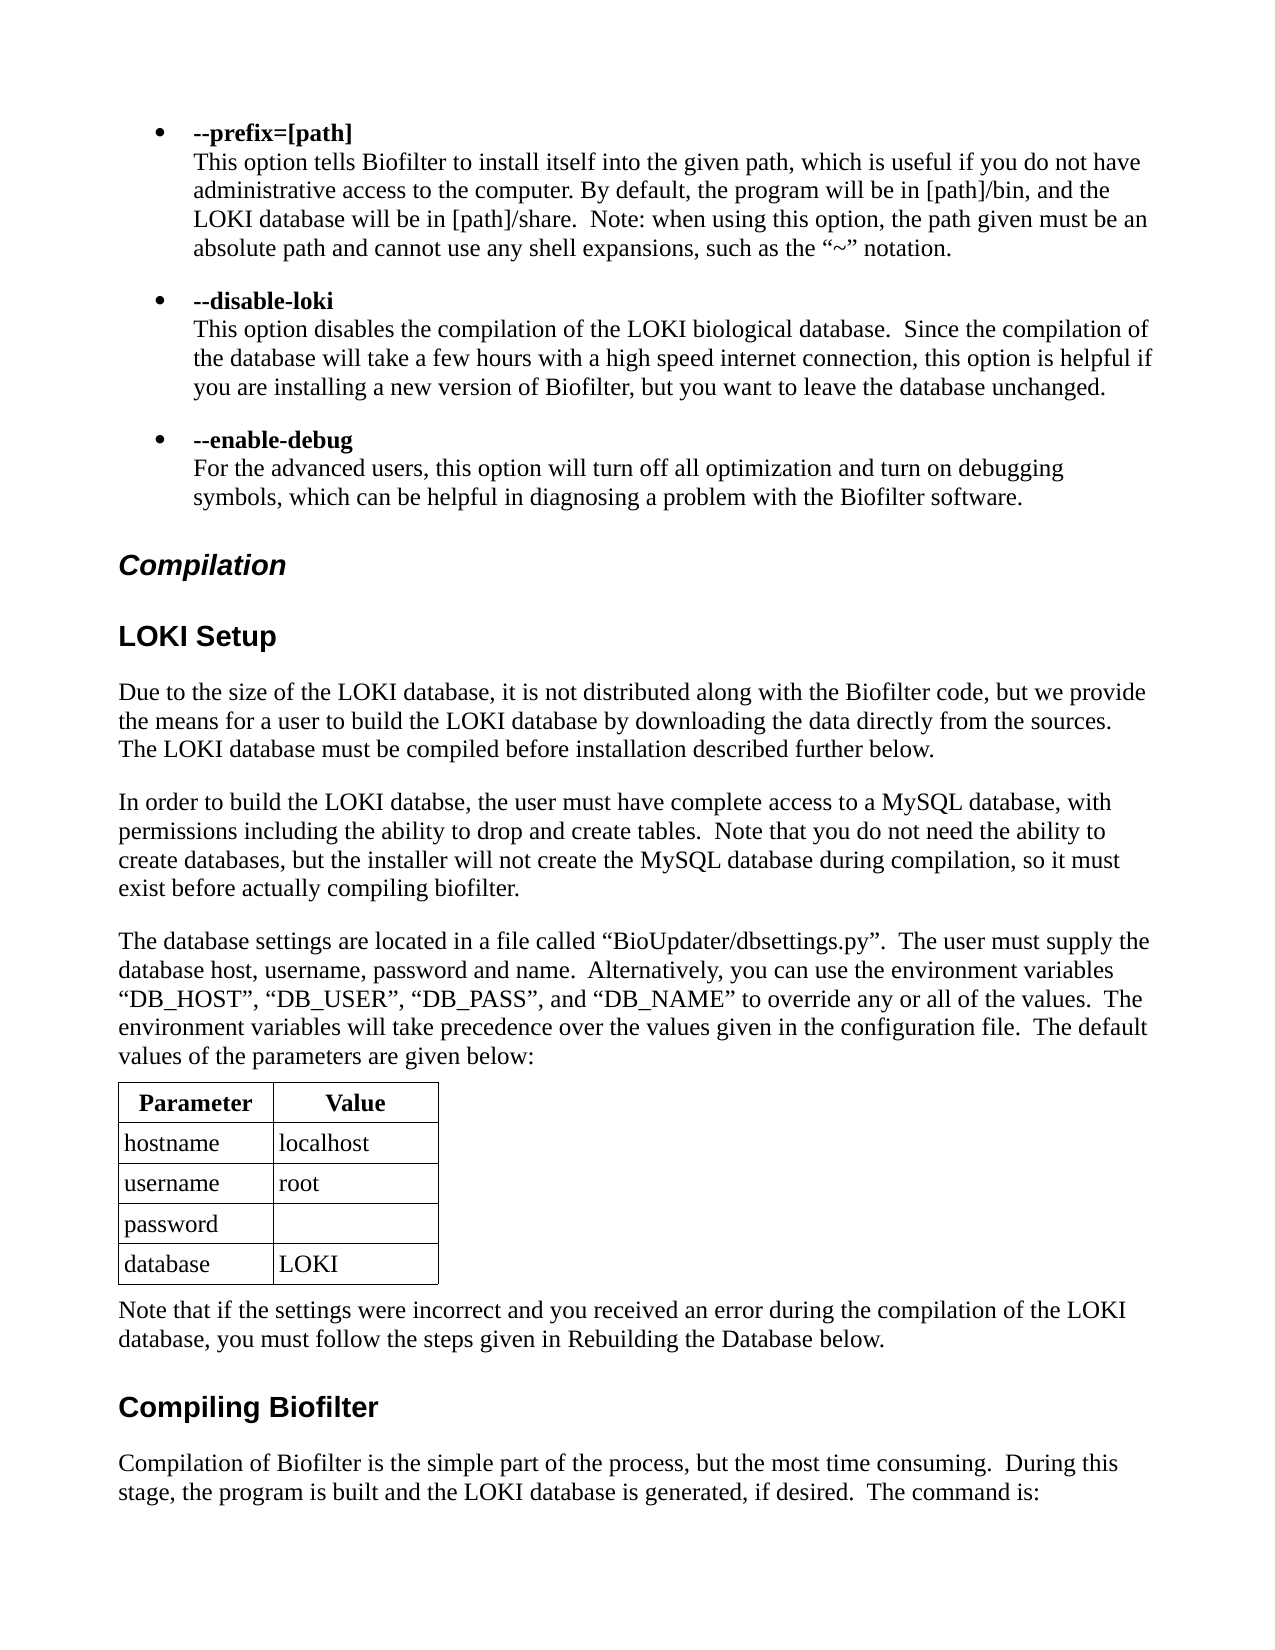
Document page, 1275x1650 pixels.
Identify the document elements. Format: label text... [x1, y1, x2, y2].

list --prefix=[path] This option tells Biofilter to install itself into the given path, which is useful if you do not have administrative access to the computer. By default, the program will be in [path]/bin, and the LOKI database will be in [path]/share. Note: when using this option, the path given must be an absolute path and cannot use any shell expansions, such as the “~” notation. [156, 118, 1157, 262]
table_cell password [119, 1204, 273, 1243]
text Due to the size of the LOKI database, it is not distributed along with the Biofilter code, but we provide the means for a user to build the LOKI database by downloading the data directly from the sources. The LOKI database must be compiled before installation described further below. [118, 677, 1157, 763]
text Compilation of Biofilter is the simple part of the process, but the most time consuming. During this stage, the program is built and the LOKI database is generated, if desired. The command is: [118, 1448, 1157, 1506]
table_header Value [274, 1083, 438, 1122]
table_cell localhost [274, 1123, 438, 1163]
text Note that if the settings were incorrect and you received an error during the compilation of the LOKI database, you must follow the steps given in Rebuilding the Database below. [118, 1296, 1157, 1353]
subtitle LOKI Setup [118, 619, 1157, 653]
list --disable-loki This option disables the compilation of the LOKI biological database. Since the compilation of the database will take a few hours with a high speed internet connection, this option is helpful if you are installing a new version of Biofilter, but you want to leave the database unchanged. [156, 286, 1157, 401]
table_cell LOKI [274, 1244, 438, 1283]
list --enable-debug For the advanced users, this option will turn off all optimization and turn on debugging symbols, which can be helpful in diagnosing a problem with the Biofilter software. [156, 425, 1157, 511]
table_cell database [119, 1244, 273, 1283]
table_cell [274, 1204, 438, 1243]
table_cell username [119, 1164, 273, 1203]
subtitle Compiling Biofilter [118, 1390, 1157, 1424]
table_header Parameter [119, 1083, 273, 1122]
text In order to build the LOKI databse, the user must have complete access to a MySQL database, with permissions including the ability to drop and create tables. Note that you do not need the ability to create databases, but the installer will not create the MySQL database during compilation, so it must exist before actually compiling biofilter. [118, 787, 1157, 902]
text The database settings are located in a file called “BioUpdater/dbsettings.py”. The user must supply the database host, username, password and name. Alternatively, you can use the environment variables “DB_HOST”, “DB_USER”, “DB_PASS”, and “DB_NAME” to override any or all of the values. The environment variables will take precedence over the values given in the configuration file. The default values of the parameters are given below: [118, 926, 1157, 1070]
subtitle Compilation [118, 548, 1157, 582]
table_cell hostname [119, 1123, 273, 1163]
table_cell root [274, 1164, 438, 1203]
